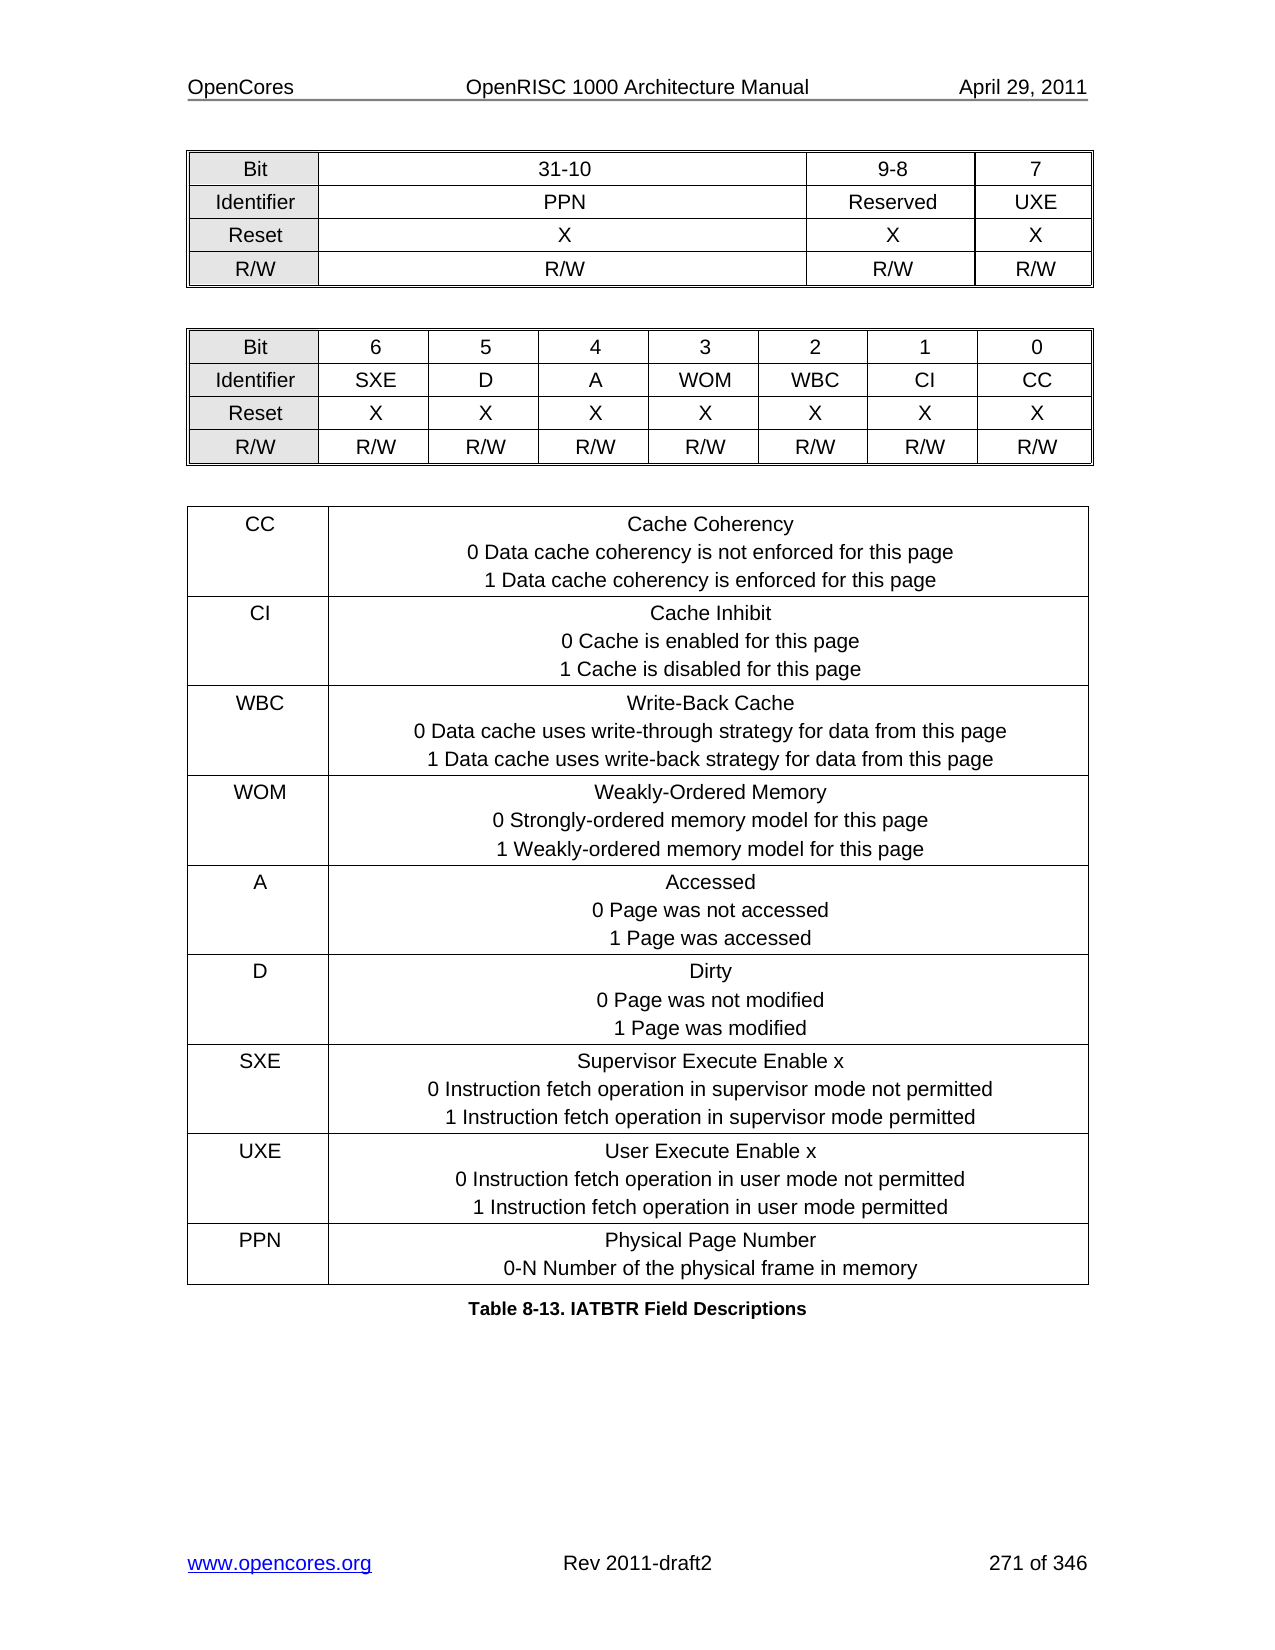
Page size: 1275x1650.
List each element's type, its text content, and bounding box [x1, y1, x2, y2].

table_cell Reset [190, 397, 318, 429]
table_cell Dirty 0 Page was not modified 1 Page was modified [329, 955, 1088, 1044]
table_cell A [539, 364, 648, 396]
table_cell X [319, 219, 806, 251]
table_cell R/W [429, 430, 538, 463]
table_cell R/W [807, 252, 974, 284]
table_cell X [539, 397, 648, 429]
table_header CC [188, 507, 328, 596]
table_cell A [188, 866, 328, 954]
table_cell R/W [978, 430, 1091, 463]
table_cell X [976, 219, 1091, 251]
table_cell R/W [976, 252, 1091, 284]
table_cell R/W [319, 430, 428, 463]
table_cell Write-Back Cache 0 Data cache uses write-through strategy for data from this page 1 Data cache uses write-back strategy for data from this page [329, 686, 1088, 775]
table_cell Reset [190, 219, 318, 251]
table_cell R/W [868, 430, 977, 463]
table_cell WOM [188, 776, 328, 864]
table_cell CI [188, 597, 328, 685]
table_cell SXE [188, 1045, 328, 1133]
table_cell X [319, 397, 428, 429]
table_header 7 [976, 153, 1091, 184]
table_header Bit [190, 331, 318, 363]
table_cell User Execute Enable x 0 Instruction fetch operation in user mode not permitted 1 Instruction fetch operation in user mode permitted [329, 1134, 1088, 1223]
table_cell X [868, 397, 977, 429]
table_cell CI [868, 364, 977, 396]
table_cell UXE [976, 186, 1091, 218]
table_cell Identifier [190, 364, 318, 396]
table_cell UXE [188, 1134, 328, 1223]
table_cell R/W [649, 430, 758, 463]
table_cell Supervisor Execute Enable x 0 Instruction fetch operation in supervisor mode not permitted 1 Instruction fetch operation in supervisor mode permitted [329, 1045, 1088, 1133]
table_cell X [429, 397, 538, 429]
table_header 31-10 [319, 153, 806, 184]
table_cell Reserved [807, 186, 974, 218]
text Table 8-13. IATBTR Field Descriptions [187, 1298, 1087, 1319]
table_cell SXE [319, 364, 428, 396]
table_cell WOM [649, 364, 758, 396]
table_cell Weakly-Ordered Memory 0 Strongly-ordered memory model for this page 1 Weakly-ordered memory model for this page [329, 776, 1088, 864]
table_header 6 [319, 331, 428, 363]
table_header 4 [539, 331, 648, 363]
table_cell Physical Page Number 0-N Number of the physical frame in memory [329, 1224, 1088, 1284]
table_header 5 [429, 331, 538, 363]
table_cell R/W [759, 430, 867, 463]
table_cell X [978, 397, 1091, 429]
table_header Cache Coherency 0 Data cache coherency is not enforced for this page 1 Data cache coherency is enforced for this page [329, 507, 1088, 596]
table_cell WBC [759, 364, 867, 396]
table_cell PPN [319, 186, 806, 218]
table_header 0 [978, 331, 1091, 363]
table_cell X [759, 397, 867, 429]
table_cell PPN [188, 1224, 328, 1284]
table_header 2 [759, 331, 867, 363]
table_cell CC [978, 364, 1091, 396]
table_cell R/W [190, 430, 318, 463]
table_cell R/W [319, 252, 806, 284]
table_cell X [649, 397, 758, 429]
table_header 9-8 [807, 153, 974, 184]
table_cell D [429, 364, 538, 396]
table_header Bit [190, 153, 318, 184]
table_cell Accessed 0 Page was not accessed 1 Page was accessed [329, 866, 1088, 954]
table_cell Cache Inhibit 0 Cache is enabled for this page 1 Cache is disabled for this page [329, 597, 1088, 685]
table_header 3 [649, 331, 758, 363]
table_cell WBC [188, 686, 328, 775]
table_cell R/W [190, 252, 318, 284]
table_cell D [188, 955, 328, 1044]
table_cell Identifier [190, 186, 318, 218]
table_cell X [807, 219, 974, 251]
table_header 1 [868, 331, 977, 363]
table_cell R/W [539, 430, 648, 463]
